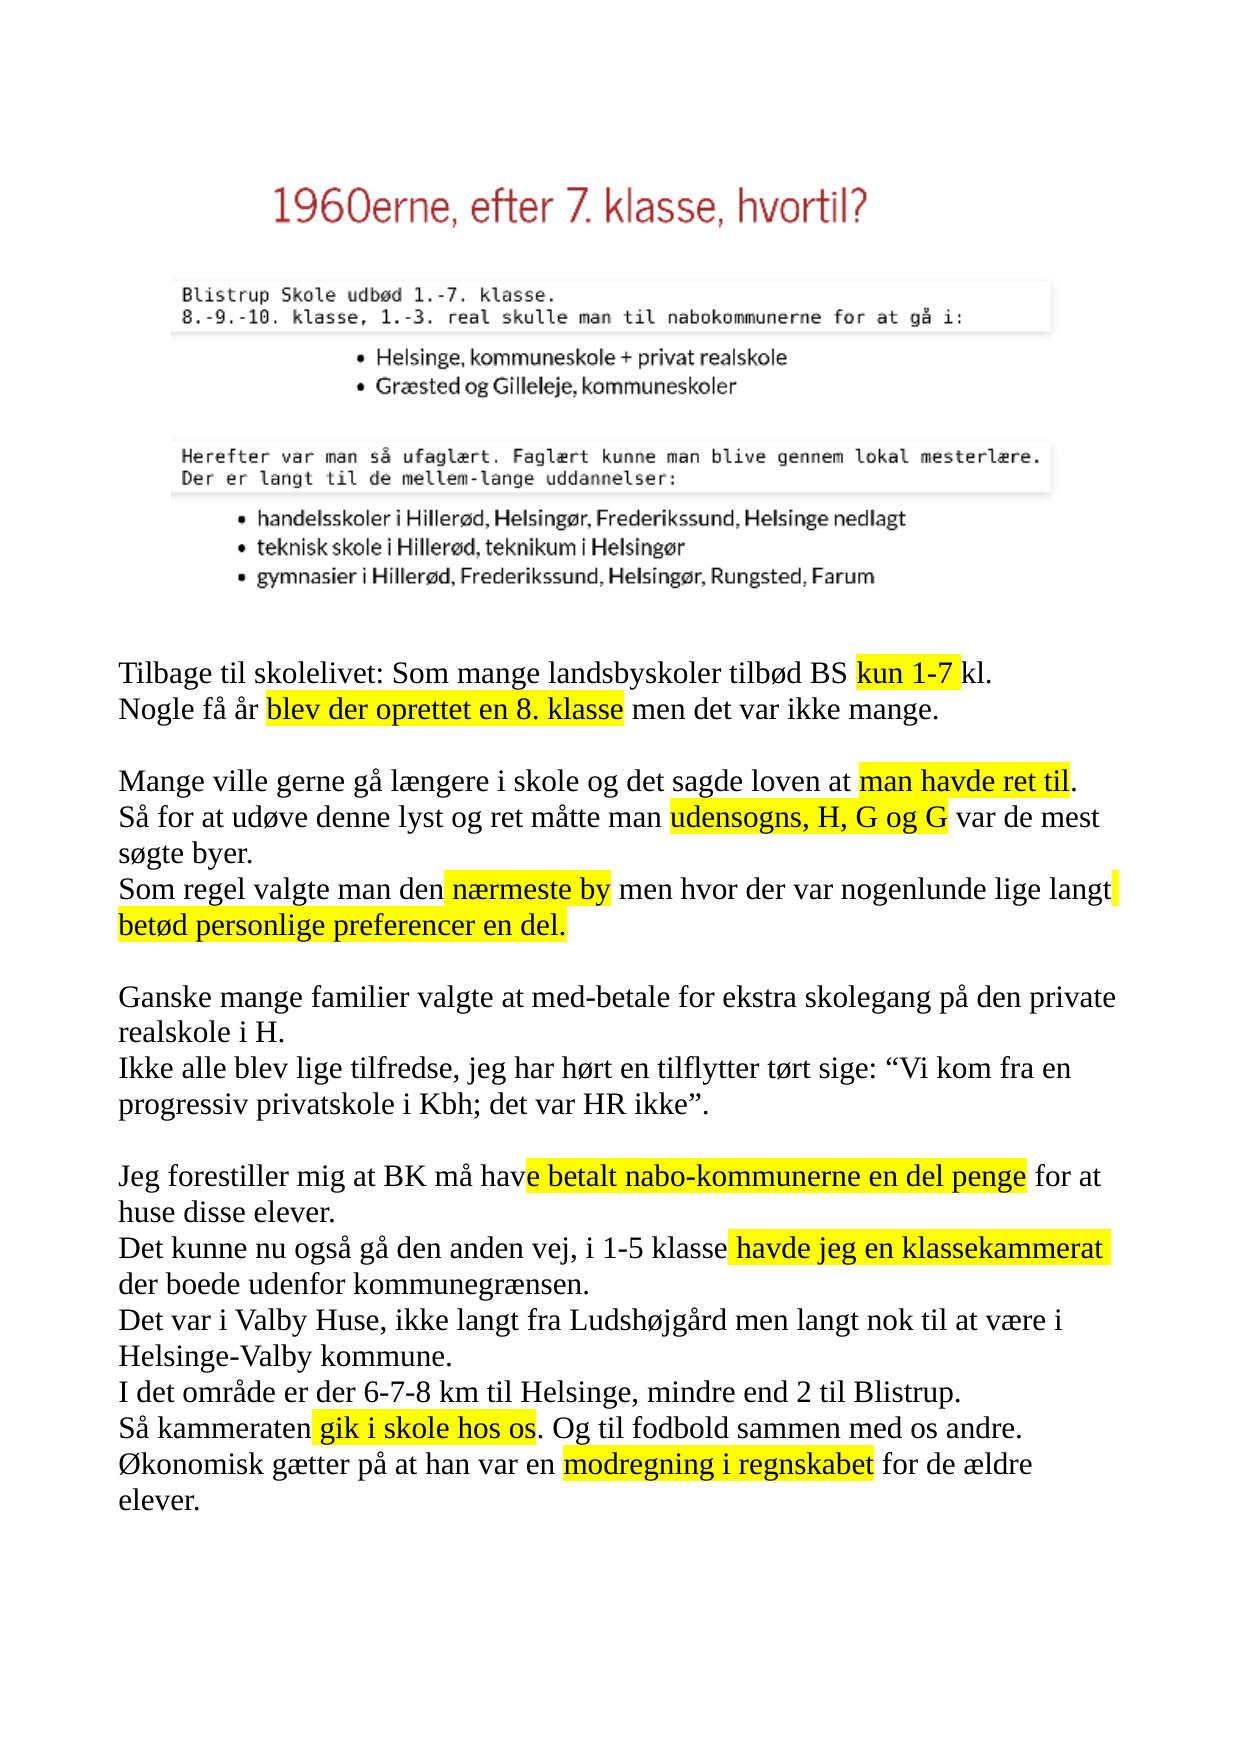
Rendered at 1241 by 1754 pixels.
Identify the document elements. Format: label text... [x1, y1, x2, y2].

text Som regel valgte man den nærmeste by men hvor der var nogenlunde lige langt betød personlige preferencer en del. [118, 870, 1122, 942]
text Økonomisk gætter på at han var en modregning i regnskabet for de ældre elever. [118, 1445, 1122, 1517]
text Tilbage til skolelivet: Som mange landsbyskoler tilbød BS kun 1-7 kl. [118, 654, 1122, 690]
text Mange ville gerne gå længere i skole og det sagde loven at man havde ret til. [118, 762, 1122, 798]
text I det område er der 6-7-8 km til Helsinge, mindre end 2 til Blistrup. [118, 1373, 1122, 1409]
text Nogle få år blev der oprettet en 8. klasse men det var ikke mange. [118, 690, 1122, 726]
text Det var i Valby Huse, ikke langt fra Ludshøjgård men langt nok til at være i Helsinge-Valby kommune. [118, 1301, 1122, 1373]
text Ikke alle blev lige tilfredse, jeg har hørt en tilflytter tørt sige: “Vi kom fra en progressiv privatskole i Kbh; det var HR ikke”. [118, 1050, 1122, 1122]
picture [171, 175, 1070, 626]
text Det kunne nu også gå den anden vej, i 1-5 klasse havde jeg en klassekammerat der boede udenfor kommunegrænsen. [118, 1229, 1122, 1301]
text Jeg forestiller mig at BK må have betalt nabo-kommunerne en del penge for at huse disse elever. [118, 1157, 1122, 1229]
text Så kammeraten gik i skole hos os. Og til fodbold sammen med os andre. [118, 1409, 1122, 1445]
text Ganske mange familier valgte at med-betale for ekstra skolegang på den private realskole i H. [118, 978, 1122, 1050]
text Så for at udøve denne lyst og ret måtte man udensogns, H, G og G var de mest søgte byer. [118, 798, 1122, 870]
